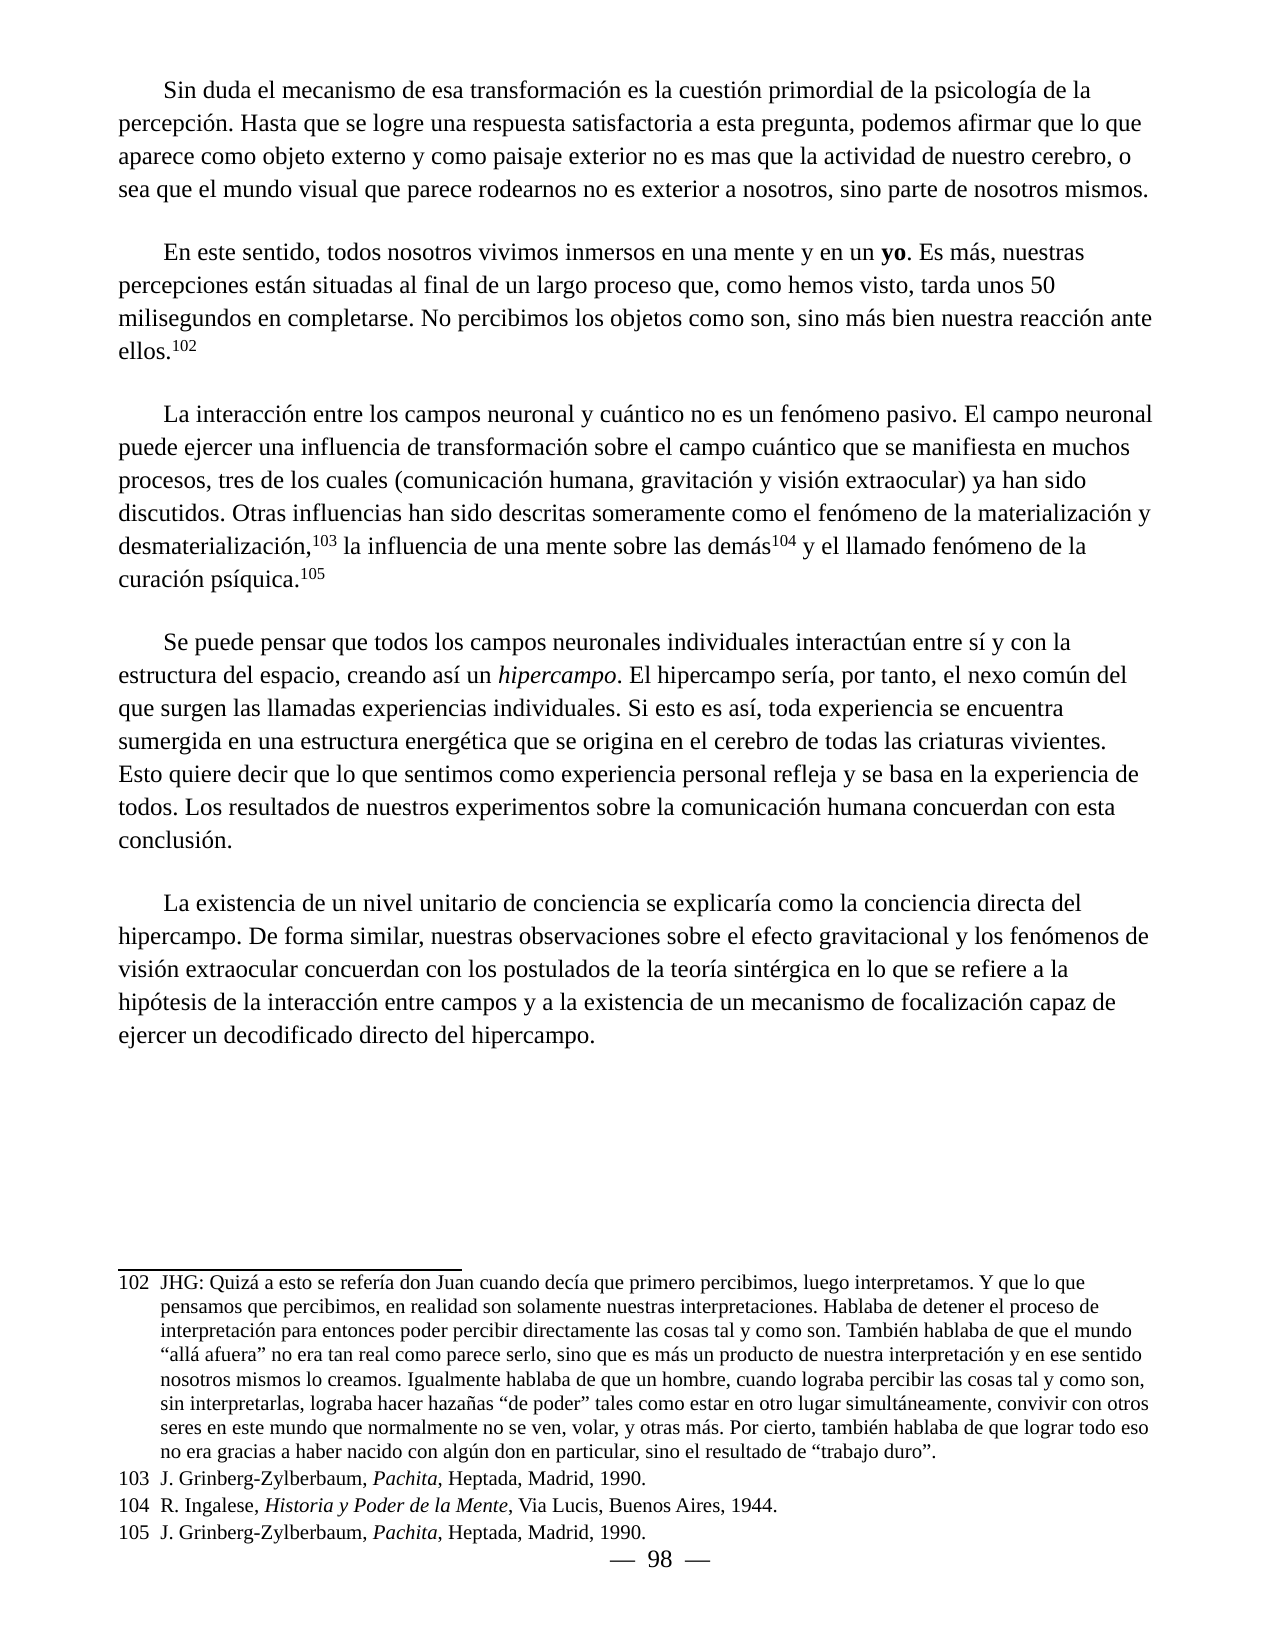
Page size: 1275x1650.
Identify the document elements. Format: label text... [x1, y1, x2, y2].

text JHG: Quizá a esto se refería don Juan cuando decía que primero percibimos, luego interpretamos. Y que lo que pensamos que percibimos, en realidad son solamente nuestras interpretaciones. Hablaba de detener el proceso de interpretación para entonces poder percibir directamente las cosas tal y como son. También hablaba de que el mundo “allá afuera” no era tan real como parece serlo, sino que es más un producto de nuestra interpretación y en ese sentido nosotros mismos lo creamos. Igualmente hablaba de que un hombre, cuando lograba percibir las cosas tal y como son, sin interpretarlas, lograba hacer hazañas “de poder” tales como estar en otro lugar simultáneamente, convivir con otros seres en este mundo que normalmente no se ven, volar, y otras más. Por cierto, también hablaba de que lograr todo eso no era gracias a haber nacido con algún don en particular, sino el resultado de “trabajo duro”. [118, 1270, 1157, 1463]
text R. Ingalese, Historia y Poder de la Mente, Via Lucis, Buenos Aires, 1944. [118, 1493, 1157, 1517]
text J. Grinberg-Zylberbaum, Pachita, Heptada, Madrid, 1990. [118, 1520, 1157, 1544]
text En este sentido, todos nosotros vivimos inmersos en una mente y en un yo. Es más, nuestras percepciones están situadas al final de un largo proceso que, como hemos visto, tarda unos 50 milisegundos en completarse. No percibimos los objetos como son, sino más bien nuestra reacción ante ellos. [118, 237, 1157, 365]
text La existencia de un nivel unitario de conciencia se explicaría como la conciencia directa del hipercampo. De forma similar, nuestras observaciones sobre el efecto gravitacional y los fenómenos de visión extraocular concuerdan con los postulados de la teoría sintérgica en lo que se refiere a la hipótesis de la interacción entre campos y a la existencia de un mecanismo de focalización capaz de ejercer un decodificado directo del hipercampo. [118, 888, 1157, 1049]
text J. Grinberg-Zylberbaum, Pachita, Heptada, Madrid, 1990. [118, 1466, 1157, 1490]
text La interacción entre los campos neuronal y cuántico no es un fenómeno pasivo. El campo neuronal puede ejercer una influencia de transformación sobre el campo cuántico que se manifiesta en muchos procesos, tres de los cuales (comunicación humana, gravitación y visión extraocular) ya han sido discutidos. Otras influencias han sido descritas someramente como el fenómeno de la materialización y desmaterialización, la influencia de una mente sobre las demás y el llamado fenómeno de la curación psíquica. [118, 399, 1157, 593]
text Se puede pensar que todos los campos neuronales individuales interactúan entre sí y con la estructura del espacio, creando así un hipercampo. El hipercampo sería, por tanto, el nexo común del que surgen las llamadas experiencias individuales. Si esto es así, toda experiencia se encuentra sumergida en una estructura energética que se origina en el cerebro de todas las criaturas vivientes. Esto quiere decir que lo que sentimos como experiencia personal refleja y se basa en la experiencia de todos. Los resultados de nuestros experimentos sobre la comunicación humana concuerdan con esta conclusión. [118, 627, 1157, 854]
text Sin duda el mecanismo de esa transformación es la cuestión primordial de la psicología de la percepción. Hasta que se logre una respuesta satisfactoria a esta pregunta, podemos afirmar que lo que aparece como objeto externo y como paisaje exterior no es mas que la actividad de nuestro cerebro, o sea que el mundo visual que parece rodearnos no es exterior a nosotros, sino parte de nosotros mismos. [118, 75, 1157, 203]
